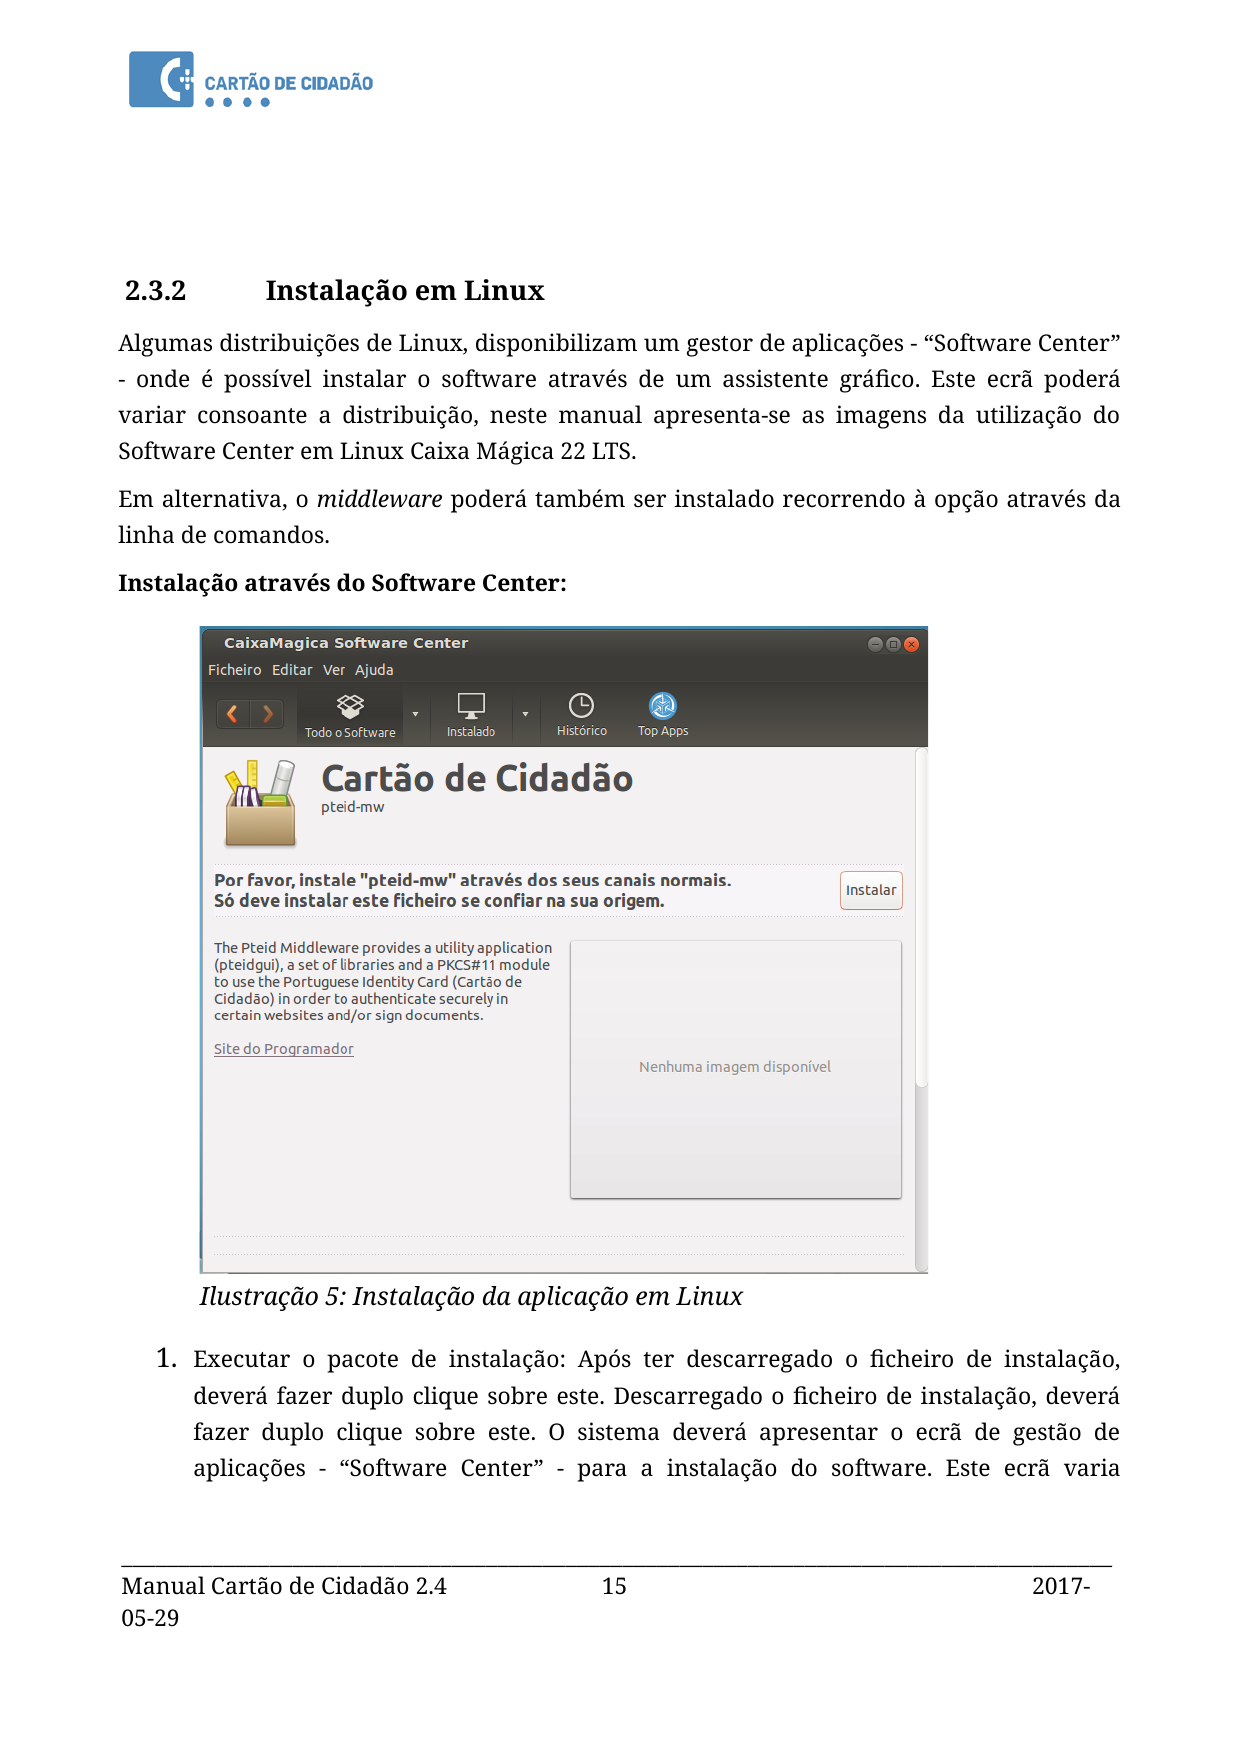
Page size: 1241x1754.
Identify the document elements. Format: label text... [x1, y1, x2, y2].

picture [127, 45, 420, 115]
list Executar o pacote de instalação: Após ter descarregado o ficheiro de instalação, deverá fazer duplo clique sobre este. Descarregado o ficheiro de instalação, deverá fazer duplo clique sobre este. O sistema deverá apresentar o ecrã de gestão de aplicações - “Software Center” - para a instalação do software. Este ecrã varia [156, 614, 1122, 1483]
picture [199, 626, 929, 1274]
subtitle Instalação em Linux [118, 272, 1122, 309]
text Em alternativa, o middleware poderá também ser instalado recorrendo à opção através da linha de comandos. [118, 483, 1122, 550]
list Ilustração 5: Instalação da aplicação em Linux [199, 1274, 928, 1313]
text Instalação através do Software Center: [118, 567, 1122, 599]
text Algumas distribuições de Linux, disponibilizam um gestor de aplicações - “Software Center” - onde é possível instalar o software através de um assistente gráfico. Este ecrã poderá variar consoante a distribuição, neste manual apresenta-se as imagens da utilização do Software Center em Linux Caixa Mágica 22 LTS. [118, 327, 1122, 466]
